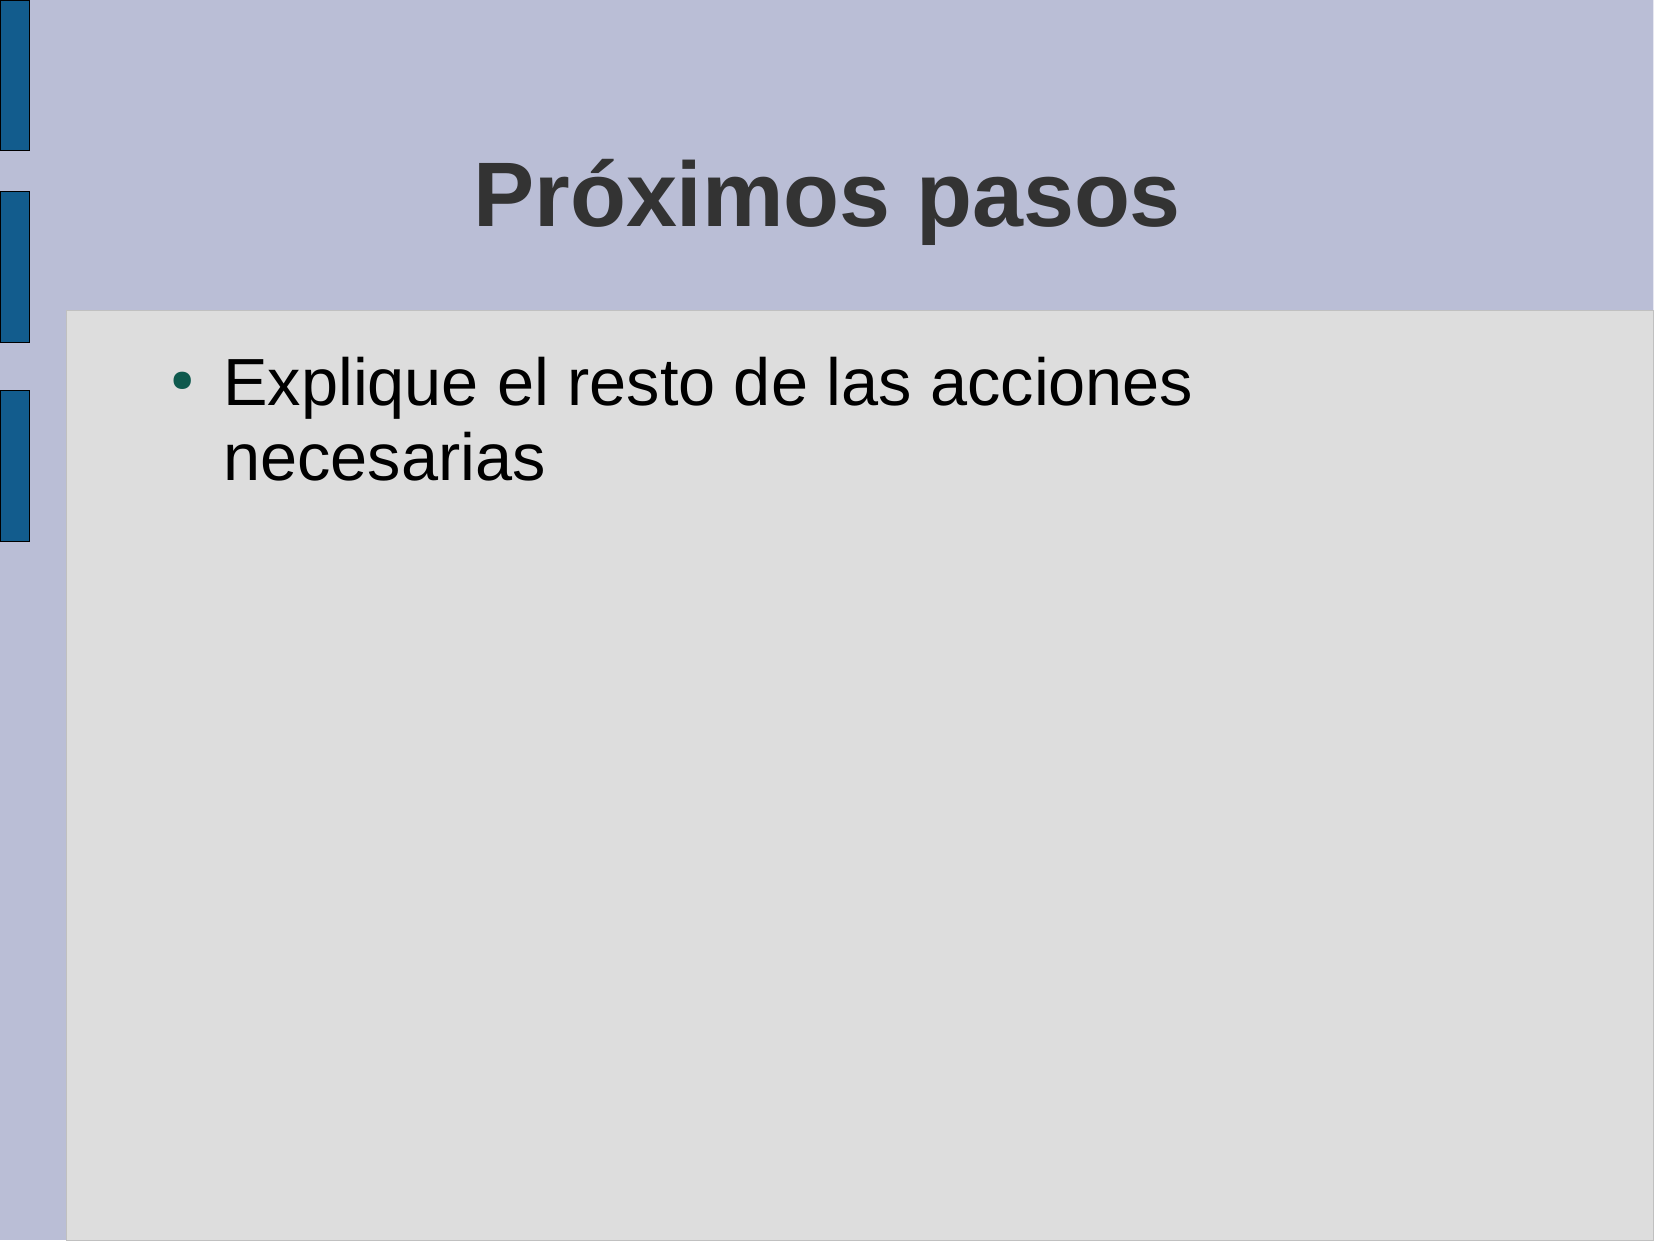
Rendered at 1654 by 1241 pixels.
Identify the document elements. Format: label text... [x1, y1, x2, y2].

list Explique el resto de las acciones necesarias [152, 344, 1534, 1127]
title Próximos pasos [121, 91, 1534, 299]
